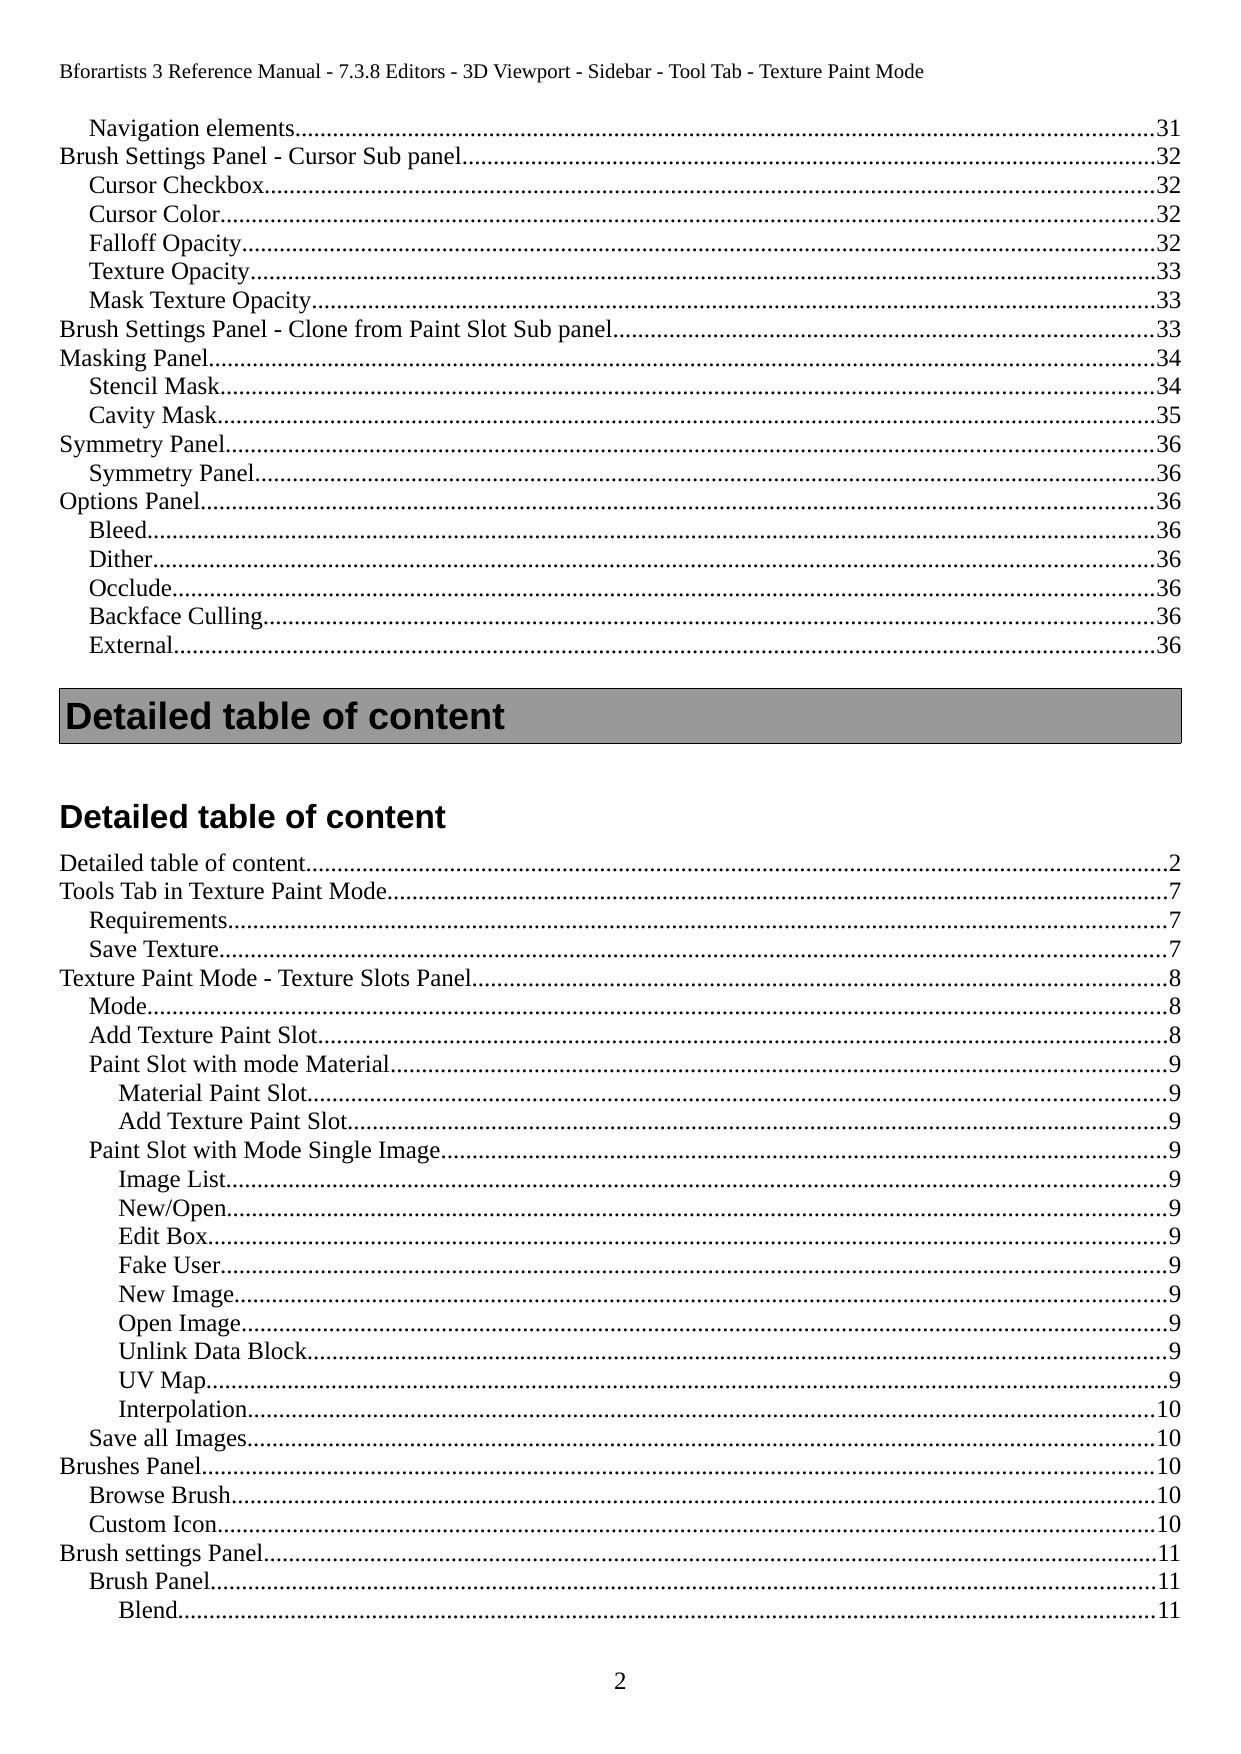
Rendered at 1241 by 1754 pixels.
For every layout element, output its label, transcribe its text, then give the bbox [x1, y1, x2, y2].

text Cursor Color 32 [88, 199, 1181, 228]
text Falloff Opacity 32 [88, 228, 1181, 256]
text Save all Images 10 [88, 1423, 1181, 1451]
text Occlude 36 [88, 573, 1181, 601]
text Fake User 9 [118, 1250, 1181, 1279]
text Backface Culling 36 [88, 601, 1181, 630]
text Options Panel 36 [59, 486, 1181, 515]
table_header Detailed table of content [60, 689, 1181, 743]
text Cavity Mask 35 [88, 400, 1181, 429]
text Masking Panel 34 [59, 343, 1181, 371]
text Mask Texture Opacity 33 [88, 285, 1181, 314]
text Stencil Mask 34 [88, 371, 1181, 400]
text Symmetry Panel 36 [59, 429, 1181, 458]
text Custom Icon 10 [88, 1509, 1181, 1538]
text UV Map 9 [118, 1365, 1181, 1394]
text Brush Panel 11 [88, 1566, 1181, 1595]
text Unlink Data Block 9 [118, 1336, 1181, 1365]
text Add Texture Paint Slot 8 [88, 1020, 1181, 1049]
text New/Open 9 [118, 1193, 1181, 1221]
text Open Image 9 [118, 1308, 1181, 1336]
text Add Texture Paint Slot 9 [118, 1106, 1181, 1135]
text Texture Opacity 33 [88, 256, 1181, 285]
text External 36 [88, 630, 1181, 659]
text Cursor Checkbox 32 [88, 170, 1181, 199]
text Tools Tab in Texture Paint Mode 7 [59, 876, 1181, 905]
text Detailed table of content 2 [59, 848, 1181, 876]
text Requirements 7 [88, 905, 1181, 934]
text Paint Slot with Mode Single Image 9 [88, 1135, 1181, 1164]
text Material Paint Slot 9 [118, 1078, 1181, 1106]
text Interpolation 10 [118, 1394, 1181, 1423]
text Brush Settings Panel - Cursor Sub panel 32 [59, 141, 1181, 170]
text Bleed 36 [88, 515, 1181, 544]
text Browse Brush 10 [88, 1480, 1181, 1509]
text Symmetry Panel 36 [88, 458, 1181, 486]
text Texture Paint Mode - Texture Slots Panel 8 [59, 963, 1181, 991]
text Blend 11 [118, 1595, 1181, 1624]
subtitle Detailed table of content [59, 797, 1181, 835]
text Save Texture 7 [88, 934, 1181, 963]
text New Image 9 [118, 1279, 1181, 1308]
text Edit Box 9 [118, 1221, 1181, 1250]
text Mode 8 [88, 991, 1181, 1020]
text Paint Slot with mode Material 9 [88, 1049, 1181, 1078]
text Brush settings Panel 11 [59, 1538, 1181, 1566]
text Image List 9 [118, 1164, 1181, 1193]
text Brush Settings Panel - Clone from Paint Slot Sub panel 33 [59, 314, 1181, 343]
text Brushes Panel 10 [59, 1451, 1181, 1480]
text Dither 36 [88, 544, 1181, 573]
text Navigation elements 31 [88, 113, 1181, 141]
